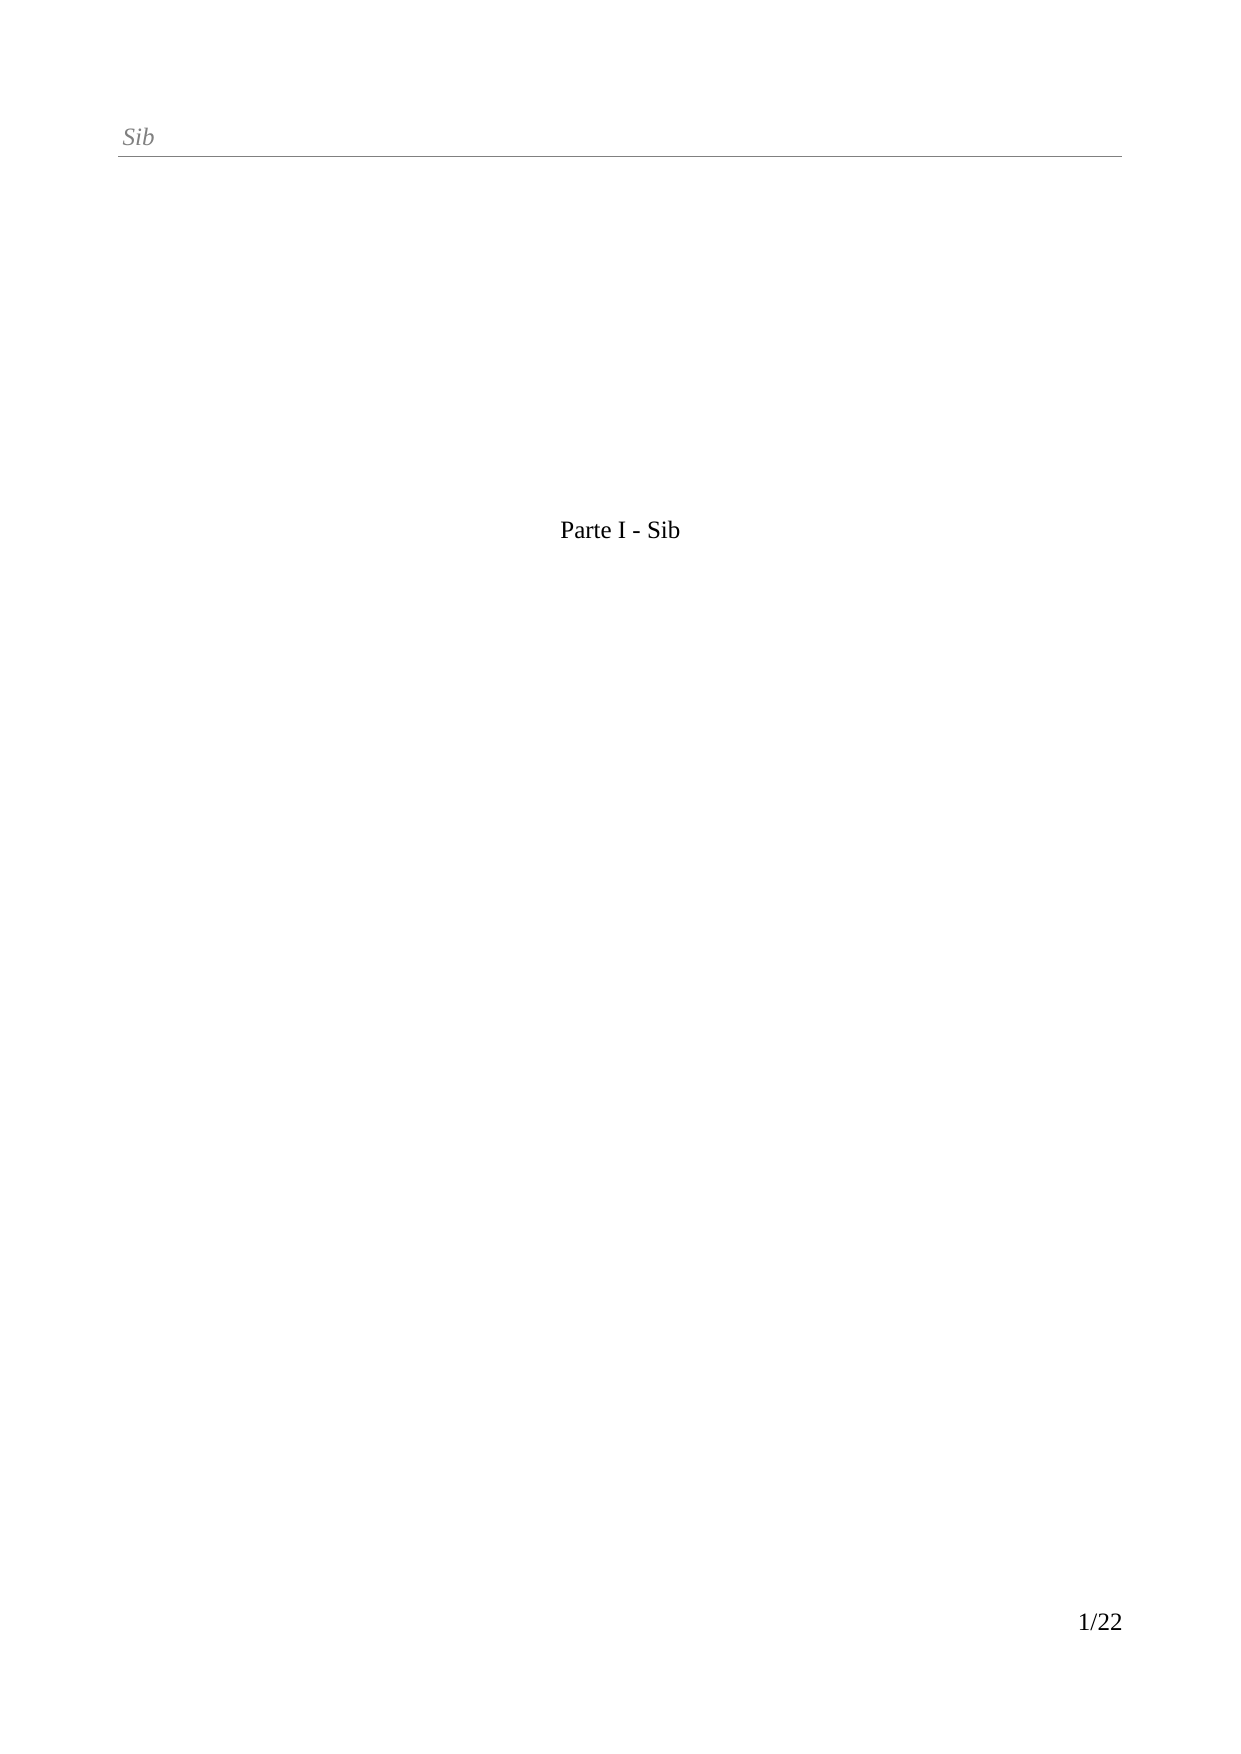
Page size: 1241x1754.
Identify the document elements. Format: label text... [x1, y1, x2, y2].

text Parte I - Sib [118, 515, 1122, 544]
